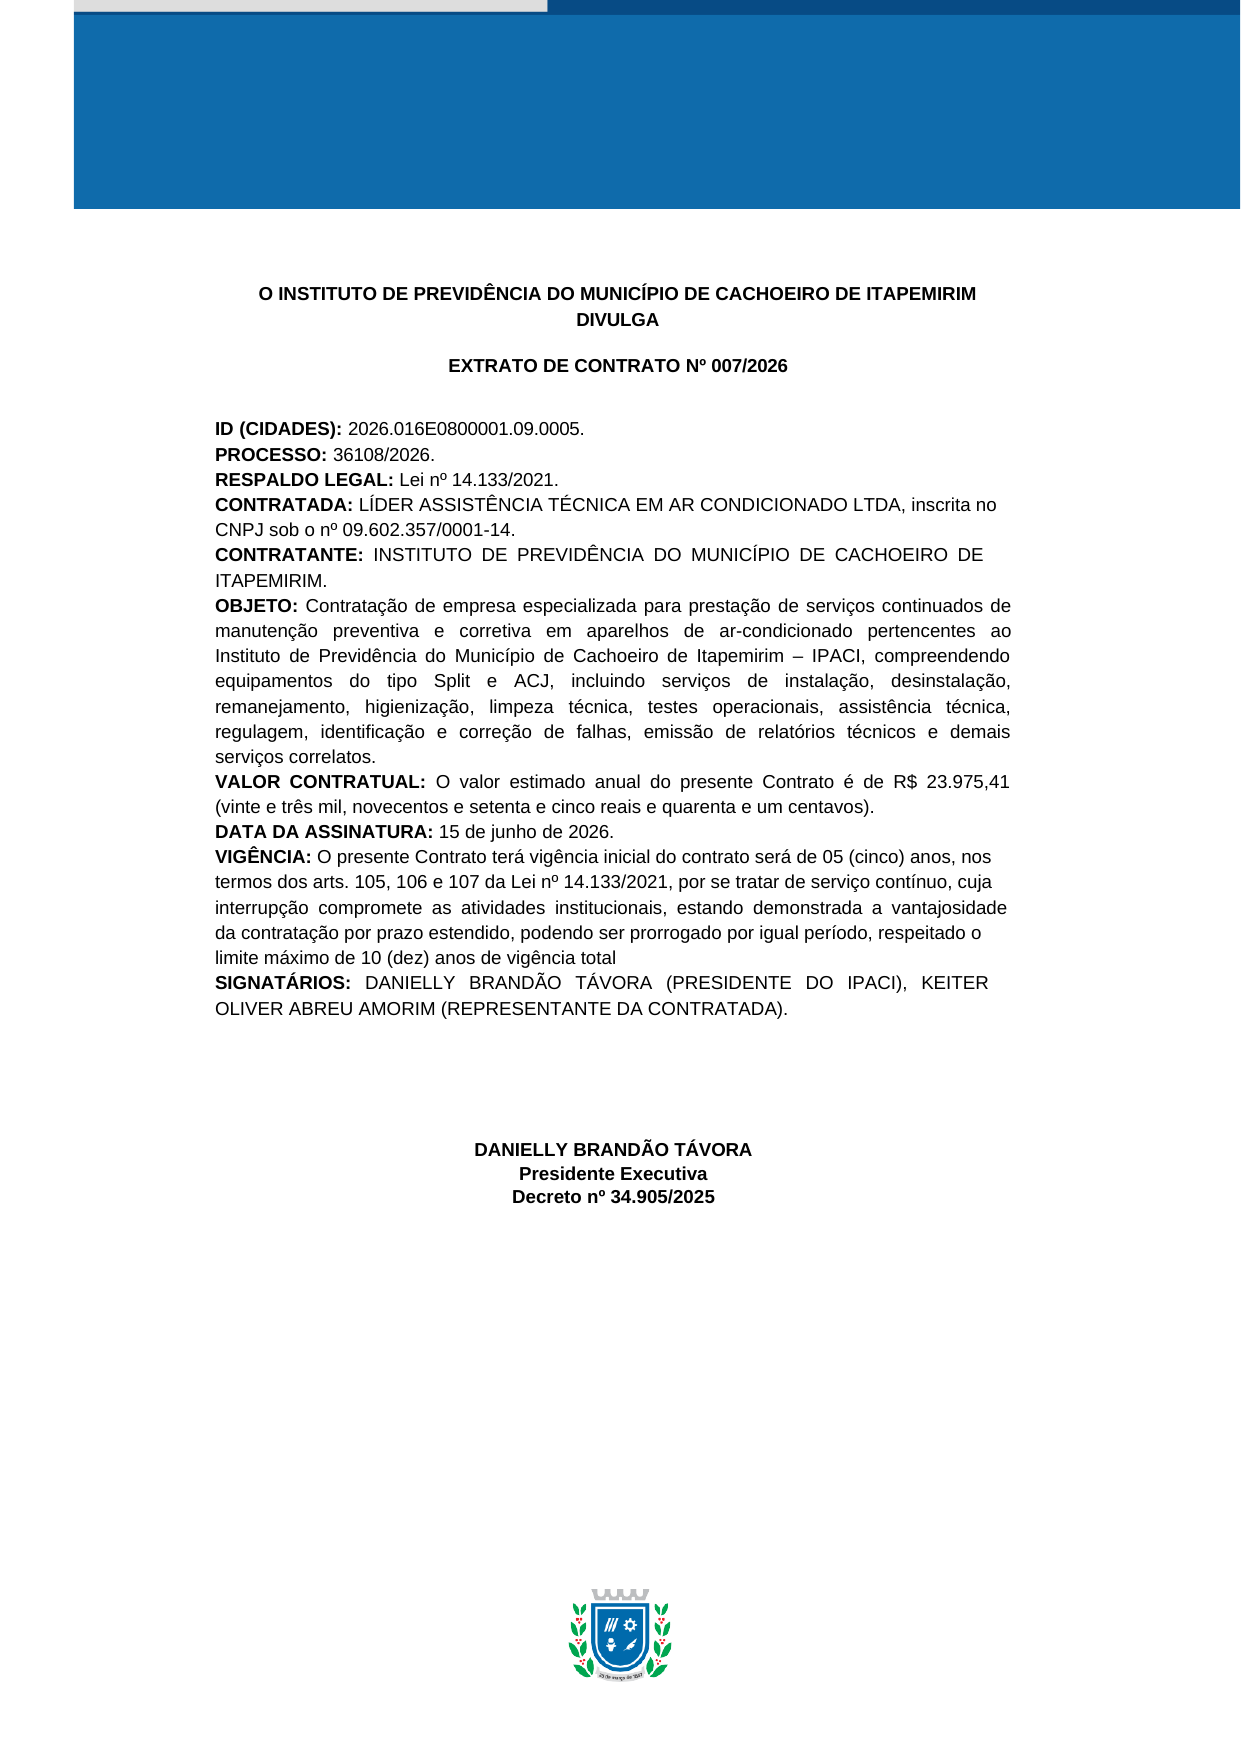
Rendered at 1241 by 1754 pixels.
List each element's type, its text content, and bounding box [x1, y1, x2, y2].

text EXTRATO DE CONTRATO Nº 007/2026 [220, 355, 1016, 376]
text RESPALDO LEGAL: Lei nº 14.133/2021. [215, 468, 1240, 490]
text PROCESSO: 36108/2026. [215, 443, 1240, 465]
text ID (CIDADES): 2026.016E0800001.09.0005. [215, 418, 1240, 440]
picture [568, 1589, 672, 1682]
text VIGÊNCIA: O presente Contrato terá vigência inicial do contrato será de 05 (cinco) anos, nos termos dos arts. 105, 106 e 107 da Lei nº 14.133/2021, por se tratar de serviço contínuo, cuja interrupção compromete as atividades institucionais, estando demonstrada a vantajosidade da contratação por prazo estendido, podendo ser prorrogado por igual período, respeitado o limite máximo de 10 (dez) anos de vigência total [215, 846, 1022, 968]
text CONTRATADA: LÍDER ASSISTÊNCIA TÉCNICA EM AR CONDICIONADO LTDA, inscrita no CNPJ sob o nº 09.602.357/0001-14. [215, 494, 1022, 541]
text SIGNATÁRIOS: DANIELLY BRANDÃO TÁVORA (PRESIDENTE DO IPACI), KEITER OLIVER ABREU AMORIM (REPRESENTANTE DA CONTRATADA). [215, 972, 1022, 1019]
text DANIELLY BRANDÃO TÁVORA [219, 1139, 1007, 1161]
text VALOR CONTRATUAL: O valor estimado anual do presente Contrato é de R$ 23.975,41 (vinte e três mil, novecentos e setenta e cinco reais e quarenta e um centavos). [215, 771, 1011, 818]
text Presidente Executiva Decreto nº 34.905/2025 [510, 1163, 717, 1208]
text DATA DA ASSINATURA: 15 de junho de 2026. [215, 821, 1240, 843]
text OBJETO: Contratação de empresa especializada para prestação de serviços continuados de manutenção preventiva e corretiva em aparelhos de ar-condicionado pertencentes ao Instituto de Previdência do Município de Cachoeiro de Itapemirim – IPACI, compreendendo equipamentos do tipo Split e ACJ, incluindo serviços de instalação, desinstalação, remanejamento, higienização, limpeza técnica, testes operacionais, assistência técnica, regulagem, identificação e correção de falhas, emissão de relatórios técnicos e demais serviços correlatos. [215, 594, 1011, 767]
picture [73, 0, 1241, 209]
text O INSTITUTO DE PREVIDÊNCIA DO MUNICÍPIO DE CACHOEIRO DE ITAPEMIRIM DIVULGA [219, 283, 1016, 331]
text CONTRATANTE: INSTITUTO DE PREVIDÊNCIA DO MUNICÍPIO DE CACHOEIRO DE ITAPEMIRIM. [215, 544, 1022, 591]
